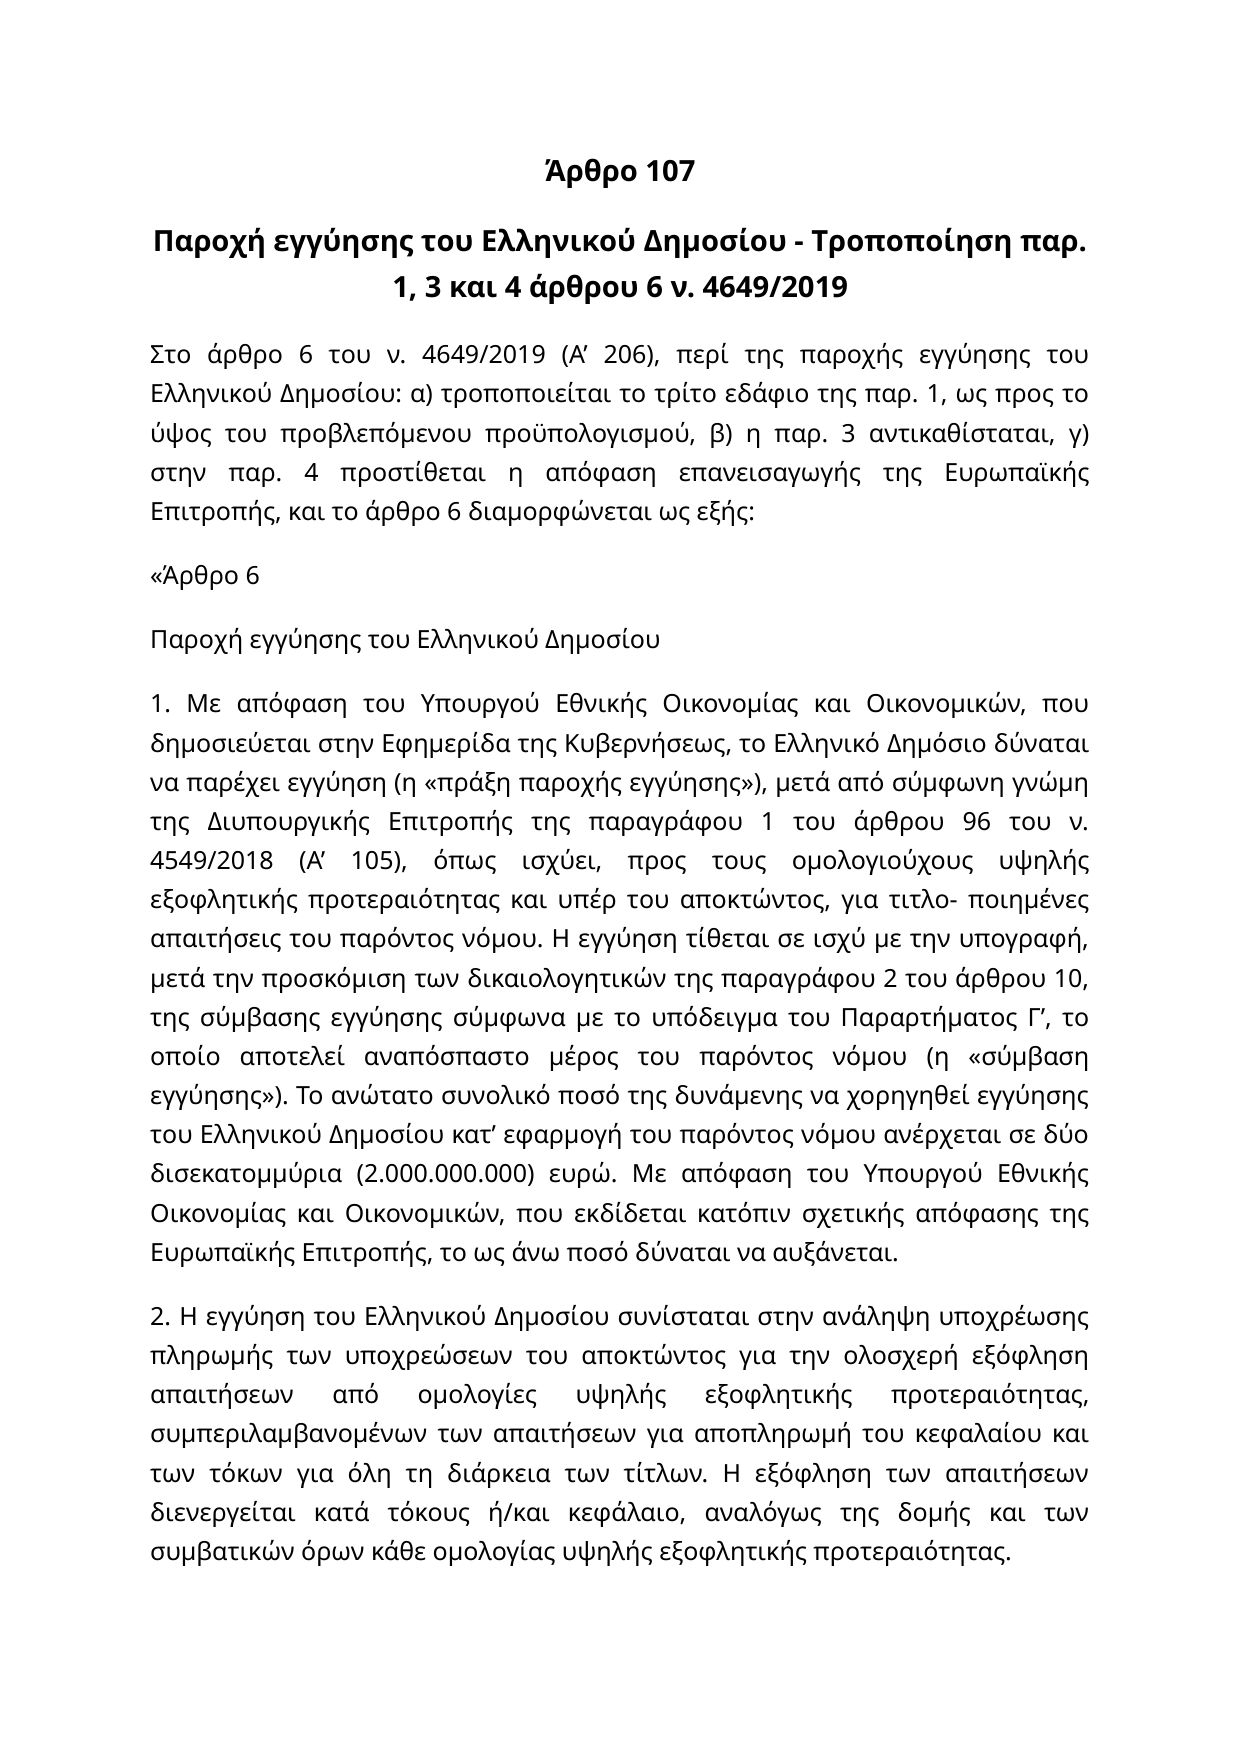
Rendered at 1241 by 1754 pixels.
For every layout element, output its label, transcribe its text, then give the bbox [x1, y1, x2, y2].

text Παροχή εγγύησης του Ελληνικού Δημοσίου [150, 622, 1090, 656]
text 1. Με απόφαση του Υπουργού Εθνικής Οικονομίας και Οικονομικών, που δημοσιεύεται στην Εφημερίδα της Κυβερνήσεως, το Ελληνικό Δημόσιο δύναται να παρέχει εγγύηση (η «πράξη παροχής εγγύησης»), μετά από σύμφωνη γνώμη της Διυπουργικής Επιτροπής της παραγράφου 1 του άρθρου 96 του ν. 4549/2018 (Α’ 105), όπως ισχύει, προς τους ομολογιούχους υψηλής εξοφλητικής προτεραιότητας και υπέρ του αποκτώντος, για τιτλο- ποιημένες απαιτήσεις του παρόντος νόμου. Η εγγύηση τίθεται σε ισχύ με την υπογραφή, μετά την προσκόμιση των δικαιολογητικών της παραγράφου 2 του άρθρου 10, της σύμβασης εγγύησης σύμφωνα με το υπόδειγμα του Παραρτήματος Γ’, το οποίο αποτελεί αναπόσπαστο μέρος του παρόντος νόμου (η «σύμβαση εγγύησης»). Το ανώτατο συνολικό ποσό της δυνάμενης να χορηγηθεί εγγύησης του Ελληνικού Δημοσίου κατ’ εφαρμογή του παρόντος νόμου ανέρχεται σε δύο δισεκατομμύρια (2.000.000.000) ευρώ. Με απόφαση του Υπουργού Εθνικής Οικονομίας και Οικονομικών, που εκδίδεται κατόπιν σχετικής απόφασης της Ευρωπαϊκής Επιτροπής, το ως άνω ποσό δύναται να αυξάνεται. [150, 686, 1090, 1268]
text Στο άρθρο 6 του ν. 4649/2019 (Α’ 206), περί της παροχής εγγύησης του Ελληνικού Δημοσίου: α) τροποποιείται το τρίτο εδάφιο της παρ. 1, ως προς το ύψος του προβλεπόμενου προϋπολογισμού, β) η παρ. 3 αντικαθίσταται, γ) στην παρ. 4 προστίθεται η απόφαση επανεισαγωγής της Ευρωπαϊκής Επιτροπής, και το άρθρο 6 διαμορφώνεται ως εξής: [150, 337, 1090, 528]
text «Άρθρο 6 [150, 558, 1090, 592]
subtitle Άρθρο 107 [150, 150, 1090, 190]
text 2. Η εγγύηση του Ελληνικού Δημοσίου συνίσταται στην ανάληψη υποχρέωσης πληρωμής των υποχρεώσεων του αποκτώντος για την ολοσχερή εξόφληση απαιτήσεων από ομολογίες υψηλής εξοφλητικής προτεραιότητας, συμπεριλαμβανομένων των απαιτήσεων για αποπληρωμή του κεφαλαίου και των τόκων για όλη τη διάρκεια των τίτλων. Η εξόφληση των απαιτήσεων διενεργείται κατά τόκους ή/και κεφάλαιο, αναλόγως της δομής και των συμβατικών όρων κάθε ομολογίας υψηλής εξοφλητικής προτεραιότητας. [150, 1298, 1090, 1568]
subtitle Παροχή εγγύησης του Ελληνικού Δημοσίου - Tροποποίηση παρ. 1, 3 και 4 άρθρου 6 ν. 4649/2019 [150, 221, 1090, 306]
